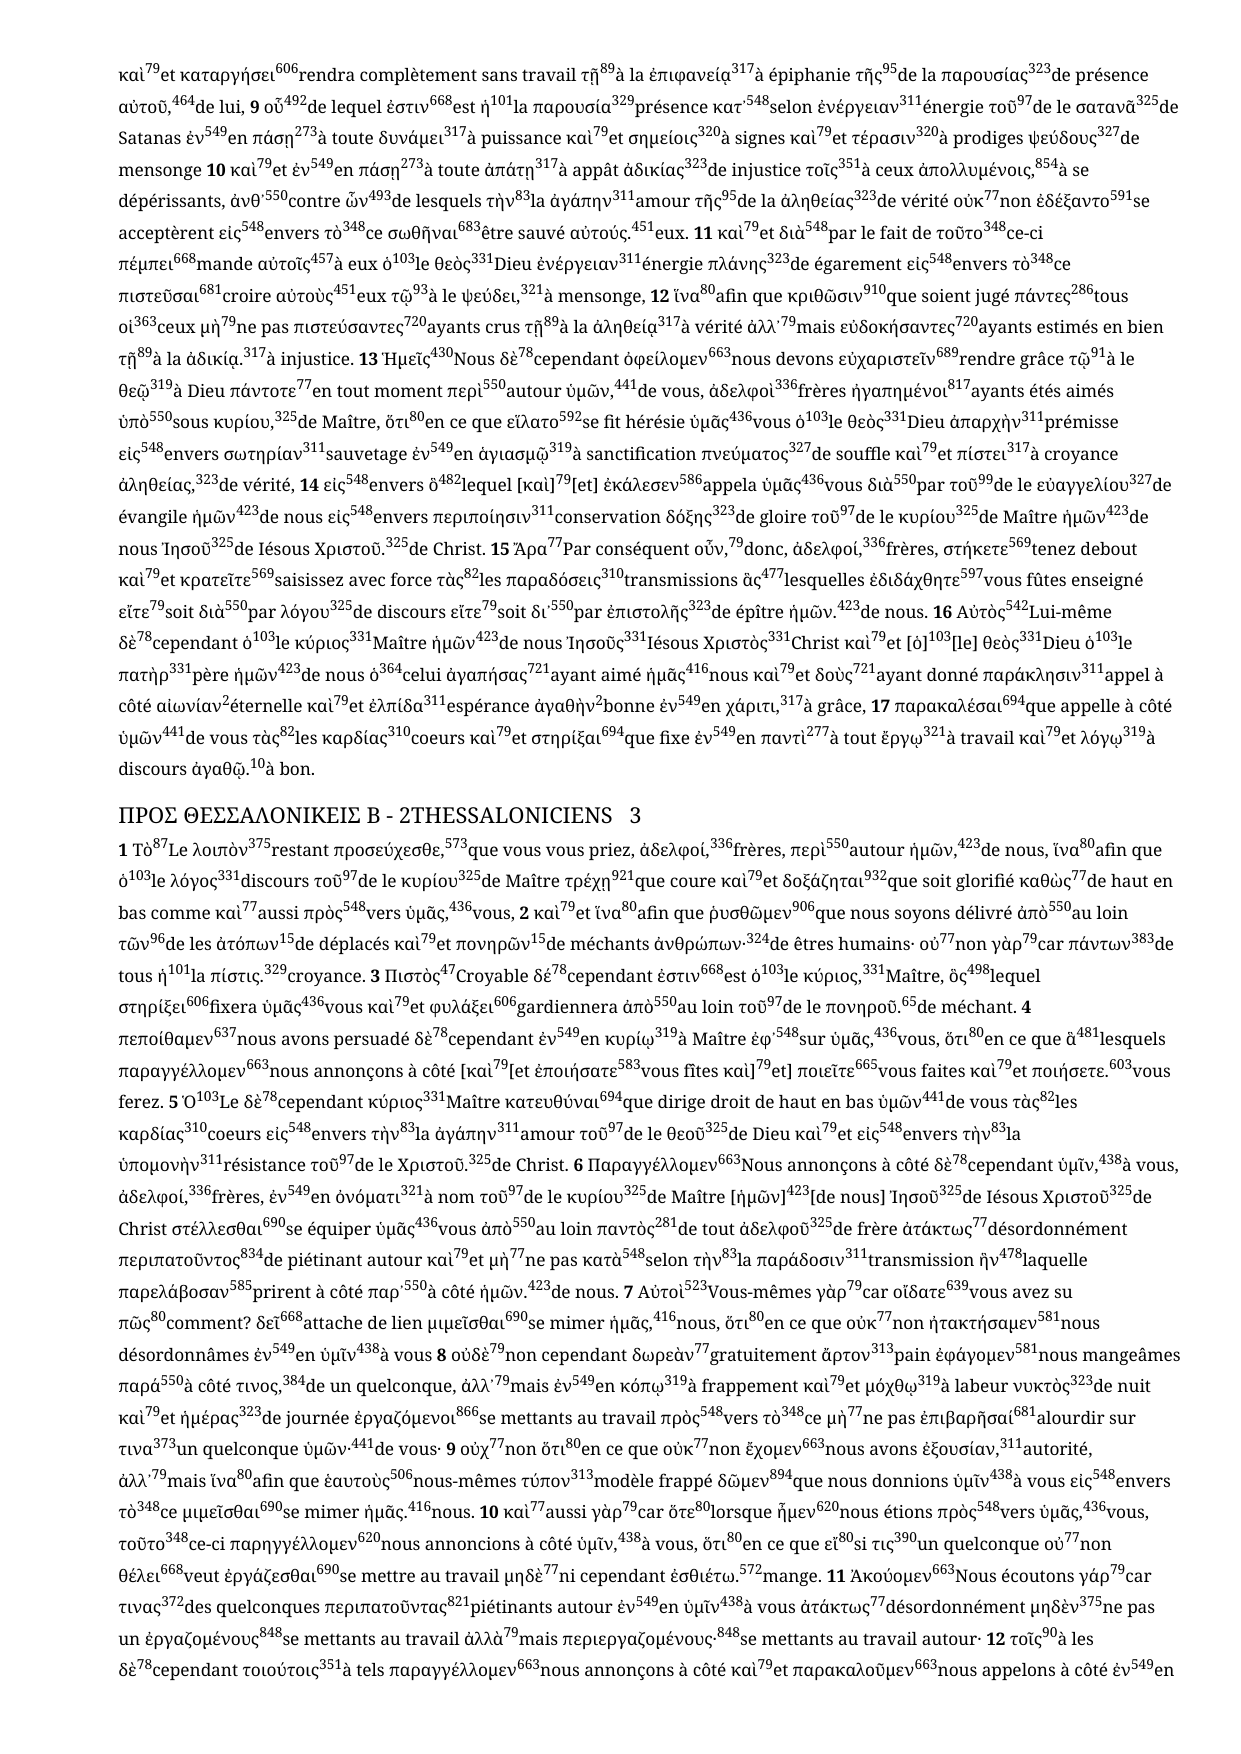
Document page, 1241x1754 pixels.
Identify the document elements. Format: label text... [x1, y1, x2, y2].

text 1 Τὸ87Le λοιπὸν375restant προσεύχεσθε,573que vous vous priez, ἀδελφοί,336frères, περὶ550autour ἡμῶν,423de nous, ἵνα80afin que ὁ103le λόγος331discours τοῦ97de le κυρίου325de Maître τρέχῃ921que coure καὶ79et δοξάζηται932que soit glorifié καθὼς77de haut en bas comme καὶ77aussi πρὸς548vers ὑμᾶς,436vous, 2 καὶ79et ἵνα80afin que ῥυσθῶμεν906que nous soyons délivré ἀπὸ550au loin τῶν96de les ἀτόπων15de déplacés καὶ79et πονηρῶν15de méchants ἀνθρώπων·324de êtres humains· οὐ77non γὰρ79car πάντων383de tous ἡ101la πίστις.329croyance. 3 Πιστὸς47Croyable δέ78cependant ἐστιν668est ὁ103le κύριος,331Maître, ὃς498lequel στηρίξει606fixera ὑμᾶς436vous καὶ79et φυλάξει606gardiennera ἀπὸ550au loin τοῦ97de le πονηροῦ.65de méchant. 4 πεποίθαμεν637nous avons persuadé δὲ78cependant ἐν549en κυρίῳ319à Maître ἐφ᾽548sur ὑμᾶς,436vous, ὅτι80en ce que ἃ481lesquels παραγγέλλομεν663nous annonçons à côté [καὶ79[et ἐποιήσατε583vous fîtes καὶ]79et] ποιεῖτε665vous faites καὶ79et ποιήσετε.603vous ferez. 5 Ὁ103Le δὲ78cependant κύριος331Maître κατευθύναι694que dirige droit de haut en bas ὑμῶν441de vous τὰς82les καρδίας310coeurs εἰς548envers τὴν83la ἀγάπην311amour τοῦ97de le θεοῦ325de Dieu καὶ79et εἰς548envers τὴν83la ὑπομονὴν311résistance τοῦ97de le Χριστοῦ.325de Christ. 6 Παραγγέλλομεν663Nous annonçons à côté δὲ78cependant ὑμῖν,438à vous, ἀδελφοί,336frères, ἐν549en ὀνόματι321à nom τοῦ97de le κυρίου325de Maître [ἡμῶν]423[de nous] Ἰησοῦ325de Iésous Χριστοῦ325de Christ στέλλεσθαι690se équiper ὑμᾶς436vous ἀπὸ550au loin παντὸς281de tout ἀδελφοῦ325de frère ἀτάκτως77désordonnément περιπατοῦντος834de piétinant autour καὶ79et μὴ77ne pas κατὰ548selon τὴν83la παράδοσιν311transmission ἣν478laquelle παρελάβοσαν585prirent à côté παρ᾽550à côté ἡμῶν.423de nous. 7 Αὐτοὶ523Vous-mêmes γὰρ79car οἴδατε639vous avez su πῶς80comment? δεῖ668attache de lien μιμεῖσθαι690se mimer ἡμᾶς,416nous, ὅτι80en ce que οὐκ77non ἠτακτήσαμεν581nous désordonnâmes ἐν549en ὑμῖν438à vous 8 οὐδὲ79non cependant δωρεὰν77gratuitement ἄρτον313pain ἐφάγομεν581nous mangeâmes παρά550à côté τινος,384de un quelconque, ἀλλ᾽79mais ἐν549en κόπῳ319à frappement καὶ79et μόχθῳ319à labeur νυκτὸς323de nuit καὶ79et ἡμέρας323de journée ἐργαζόμενοι866se mettants au travail πρὸς548vers τὸ348ce μὴ77ne pas ἐπιβαρῆσαί681alourdir sur τινα373un quelconque ὑμῶν·441de vous· 9 οὐχ77non ὅτι80en ce que οὐκ77non ἔχομεν663nous avons ἐξουσίαν,311autorité, ἀλλ᾽79mais ἵνα80afin que ἑαυτοὺς506nous-mêmes τύπον313modèle frappé δῶμεν894que nous donnions ὑμῖν438à vous εἰς548envers τὸ348ce μιμεῖσθαι690se mimer ἡμᾶς.416nous. 10 καὶ77aussi γὰρ79car ὅτε80lorsque ἦμεν620nous étions πρὸς548vers ὑμᾶς,436vous, τοῦτο348ce-ci παρηγγέλλομεν620nous annoncions à côté ὑμῖν,438à vous, ὅτι80en ce que εἴ80si τις390un quelconque οὐ77non θέλει668veut ἐργάζεσθαι690se mettre au travail μηδὲ77ni cependant ἐσθιέτω.572mange. 11 Ἀκούομεν663Nous écoutons γάρ79car τινας372des quelconques περιπατοῦντας821piétinants autour ἐν549en ὑμῖν438à vous ἀτάκτως77désordonnément μηδὲν375ne pas un ἐργαζομένους848se mettants au travail ἀλλὰ79mais περιεργαζομένους·848se mettants au travail autour· 12 τοῖς90à les δὲ78cependant τοιούτοις351à tels παραγγέλλομεν663nous annonçons à côté καὶ79et παρακαλοῦμεν663nous appelons à côté ἐν549en κυρίῳ319à Maître Ἰησοῦ319à Iésous Χριστῷ,319à Christ, ἵνα80afin que μετὰ550avec ἡσυχίας323de tranquillité ἐργαζόμενοι866se mettants au travail τὸν85le ἑαυτῶν536de eux-mêmes ἄρτον313pain ἐσθίωσιν.920que mangent. 13 Ὑμεῖς447Vous δέ,78cependant, ἀδελφοί,336frères, μὴ77ne pas ἐγκακήσητε896que vous négligiez au-dedans καλοποιοῦντες.839faisants le bien. 14 Εἰ80Si δέ78cependant τις390un quelconque οὐχ77non ὑπακούει668écoute en soumission τῷ91à le λόγῳ319à discours ἡμῶν423de nous διὰ550par τῆς95de la ἐπιστολῆς,323de épître, τοῦτον346celui-ci σημειοῦσθε573que vous vous signalez μὴ77ne pas συναναμίγνυσθαι690se mixer de bas en haut ensemble αὐτῷ,458à lui, ἵνα80afin que ἐντραπῇ·911que soit tourné intérieurement· 15 καὶ79et μὴ79ne pas ὡς80comme ἐχθρὸν53ennemi ἡγεῖσθε,573que vous vous gouvernez, ἀλλὰ79mais νουθετεῖτε569admonestez ὡς80comme ἀδελφόν.313frère. 16 Αὐτὸς542Lui-même δὲ78cependant ὁ103le κύριος331Maître τῆς95de la εἰρήνης323de paix δῴη694que donne ὑμῖν438à vous τὴν83la εἰρήνην311paix διὰ550par παντὸς384de tout ἐν549en παντὶ275à tout τρόπῳ.319à manière. ὁ103le κύριος331Maître μετὰ550avec πάντων383de tous ὑμῶν.441de vous. 17 Ὁ103Le ἀσπασμὸς331salutation τῇ89à la ἐμῇ222à mienne χειρὶ317à main Παύλου,325de Paulus, ὅ500lequel ἐστιν668est σημεῖον333signe ἐν549en πάσῃ273à toute ἐπιστολῇ·317à épître· οὕτως77ainsi γράφω.664je graphe. 18 Ἡ101La χάρις329grâce τοῦ97de le κυρίου325de Maître ἡμῶν423de nous Ἰησοῦ325de Iésous Χριστοῦ325de Christ μετὰ550avec πάντων383de tous ὑμῶν.441de vous. [118, 834, 1181, 1682]
text 1 Ἐρωτῶμεν663Nous interrogeons δὲ78cependant ὑμᾶς,436vous, ἀδελφοί,336frères, ὑπὲρ550au-dessus τῆς95de la παρουσίας323de présence τοῦ97de le κυρίου325de Maître ἡμῶν423de nous Ἰησοῦ325de Iésous Χριστοῦ325de Christ καὶ79et ἡμῶν423de nous ἐπισυναγωγῆς323de rassemblement ἐπ᾽548sur αὐτὸν452lui 2 εἰς548envers τὸ348ce μὴ79ne pas ταχέως77rapidement σαλευθῆναι683être ébranlé ὑμᾶς436vous ἀπὸ550au loin τοῦ97de le νοὸς325de intellect μηδὲ79ni cependant θροεῖσθαι,692être bruissé, μήτε79et ni διὰ550par πνεύματος327de souffle μήτε79et ni διὰ550par λόγου325de discours μήτε79et ni δι᾽550par ἐπιστολῆς323de épître ὡς80comme δι᾽550par ἡμῶν,423de nous, ὡς80comme ὅτι80en ce que ἐνέστηκεν642a dressé dedans ἡ101la ἡμέρα329journée τοῦ97de le κυρίου·325de Maître· 3 Μή77Ne pas τις390un quelconque ὑμᾶς436vous ἐξαπατήσῃ899que appâte d'excès κατὰ548selon μηδένα269ne pas un τρόπον.313manière. ὅτι80en ce que ἐὰν80si le cas échéant μὴ77ne pas ἔλθῃ899que vienne ἡ101la ἀποστασία329apostasie πρῶτον77premièrement καὶ79et ἀποκαλυφθῇ911que soit découvert ὁ103le ἄνθρωπος331être humain τῆς95de la ἀνομίας,323de illégalité, ὁ103le υἱὸς331fils τῆς95de la ἀπωλείας,323de déperdition, 4 ὁ364celui ἀντικείμενος867se couchant contre καὶ79et ὑπεραιρόμενος867se élevant au-dessus ἐπὶ548sur πάντα269tout λεγόμενον875étant dit θεὸν313Dieu ἢ79ou σέβασμα,315objet de vénération, ὥστε80de sorte que αὐτὸν452lui εἰς548envers τὸν85le ναὸν313temple τοῦ97de le θεοῦ325de Dieu καθίσαι681asseoir ἀποδεικνύντα822montrant loin ἑαυτὸν528lui-même ὅτι80en ce que ἐστὶν668est θεός.331Dieu. 5 Οὐ77Non μνημονεύετε665vous mémorez ὅτι80en ce que ἔτι77encore ὢν840étant πρὸς548vers ὑμᾶς436vous ταῦτα347ces-ci ἔλεγον621je disais ὑμῖν;438à vous; 6 καὶ79et νῦν77maintenant τὸ348ce κατέχον824tenant de haut en bas οἴδατε639vous avez su εἰς548envers τὸ348ce ἀποκαλυφθῆναι683être découvert αὐτὸν452lui ἐν549en τῷ91à le ἑαυτοῦ537de lui-même καιρῷ.319à moment. 7 τὸ105le γὰρ79car μυστήριον333mystère ἤδη77déjà ἐνεργεῖται674se énergise τῆς95de la ἀνομίας·323de illégalité· μόνον77seulement ὁ364celui κατέχων840tenant de haut en bas ἄρτι77à l'instant ἕως80jusqu'à ce que ἐκ550hors μέσου67de au milieu γένηται.905que se devienne. 8 καὶ79et τότε77alors ἀποκαλυφθήσεται619sera découvert ὁ103le ἄνομος,71sans loi, ὃν480lequel ὁ103le κύριος331Maître [Ἰησοῦς]331[Iésous] ἀνελεῖ606saisira de bas en haut τῷ93à le πνεύματι321à souffle τοῦ99de le στόματος327de bouche αὐτοῦ464de lui καὶ79et καταργήσει606rendra complètement sans travail τῇ89à la ἐπιφανείᾳ317à épiphanie τῆς95de la παρουσίας323de présence αὐτοῦ,464de lui, 9 οὗ492de lequel ἐστιν668est ἡ101la παρουσία329présence κατ᾽548selon ἐνέργειαν311énergie τοῦ97de le σατανᾶ325de Satanas ἐν549en πάσῃ273à toute δυνάμει317à puissance καὶ79et σημείοις320à signes καὶ79et τέρασιν320à prodiges ψεύδους327de mensonge 10 καὶ79et ἐν549en πάσῃ273à toute ἀπάτῃ317à appât ἀδικίας323de injustice τοῖς351à ceux ἀπολλυμένοις,854à se dépérissants, ἀνθ᾽550contre ὧν493de lesquels τὴν83la ἀγάπην311amour τῆς95de la ἀληθείας323de vérité οὐκ77non ἐδέξαντο591se acceptèrent εἰς548envers τὸ348ce σωθῆναι683être sauvé αὐτούς.451eux. 11 καὶ79et διὰ548par le fait de τοῦτο348ce-ci πέμπει668mande αὐτοῖς457à eux ὁ103le θεὸς331Dieu ἐνέργειαν311énergie πλάνης323de égarement εἰς548envers τὸ348ce πιστεῦσαι681croire αὐτοὺς451eux τῷ93à le ψεύδει,321à mensonge, 12 ἵνα80afin que κριθῶσιν910que soient jugé πάντες286tous οἱ363ceux μὴ79ne pas πιστεύσαντες720ayants crus τῇ89à la ἀληθείᾳ317à vérité ἀλλ᾽79mais εὐδοκήσαντες720ayants estimés en bien τῇ89à la ἀδικίᾳ.317à injustice. 13 Ἡμεῖς430Nous δὲ78cependant ὀφείλομεν663nous devons εὐχαριστεῖν689rendre grâce τῷ91à le θεῷ319à Dieu πάντοτε77en tout moment περὶ550autour ὑμῶν,441de vous, ἀδελφοὶ336frères ἠγαπημένοι817ayants étés aimés ὑπὸ550sous κυρίου,325de Maître, ὅτι80en ce que εἵλατο592se fit hérésie ὑμᾶς436vous ὁ103le θεὸς331Dieu ἀπαρχὴν311prémisse εἰς548envers σωτηρίαν311sauvetage ἐν549en ἁγιασμῷ319à sanctification πνεύματος327de souffle καὶ79et πίστει317à croyance ἀληθείας,323de vérité, 14 εἰς548envers ὃ482lequel [καὶ]79[et] ἐκάλεσεν586appela ὑμᾶς436vous διὰ550par τοῦ99de le εὐαγγελίου327de évangile ἡμῶν423de nous εἰς548envers περιποίησιν311conservation δόξης323de gloire τοῦ97de le κυρίου325de Maître ἡμῶν423de nous Ἰησοῦ325de Iésous Χριστοῦ.325de Christ. 15 Ἄρα77Par conséquent οὖν,79donc, ἀδελφοί,336frères, στήκετε569tenez debout καὶ79et κρατεῖτε569saisissez avec force τὰς82les παραδόσεις310transmissions ἃς477lesquelles ἐδιδάχθητε597vous fûtes enseigné εἴτε79soit διὰ550par λόγου325de discours εἴτε79soit δι᾽550par ἐπιστολῆς323de épître ἡμῶν.423de nous. 16 Αὐτὸς542Lui-même δὲ78cependant ὁ103le κύριος331Maître ἡμῶν423de nous Ἰησοῦς331Iésous Χριστὸς331Christ καὶ79et [ὁ]103[le] θεὸς331Dieu ὁ103le πατὴρ331père ἡμῶν423de nous ὁ364celui ἀγαπήσας721ayant aimé ἡμᾶς416nous καὶ79et δοὺς721ayant donné παράκλησιν311appel à côté αἰωνίαν2éternelle καὶ79et ἐλπίδα311espérance ἀγαθὴν2bonne ἐν549en χάριτι,317à grâce, 17 παρακαλέσαι694que appelle à côté ὑμῶν441de vous τὰς82les καρδίας310coeurs καὶ79et στηρίξαι694que fixe ἐν549en παντὶ277à tout ἔργῳ321à travail καὶ79et λόγῳ319à discours ἀγαθῷ.10à bon. [118, 59, 1181, 781]
text ΠΡΟΣ ΘΕΣΣΑΛΟΝΙΚΕΙΣ Β - 2THESSALONICIENS 3 [118, 799, 1181, 829]
